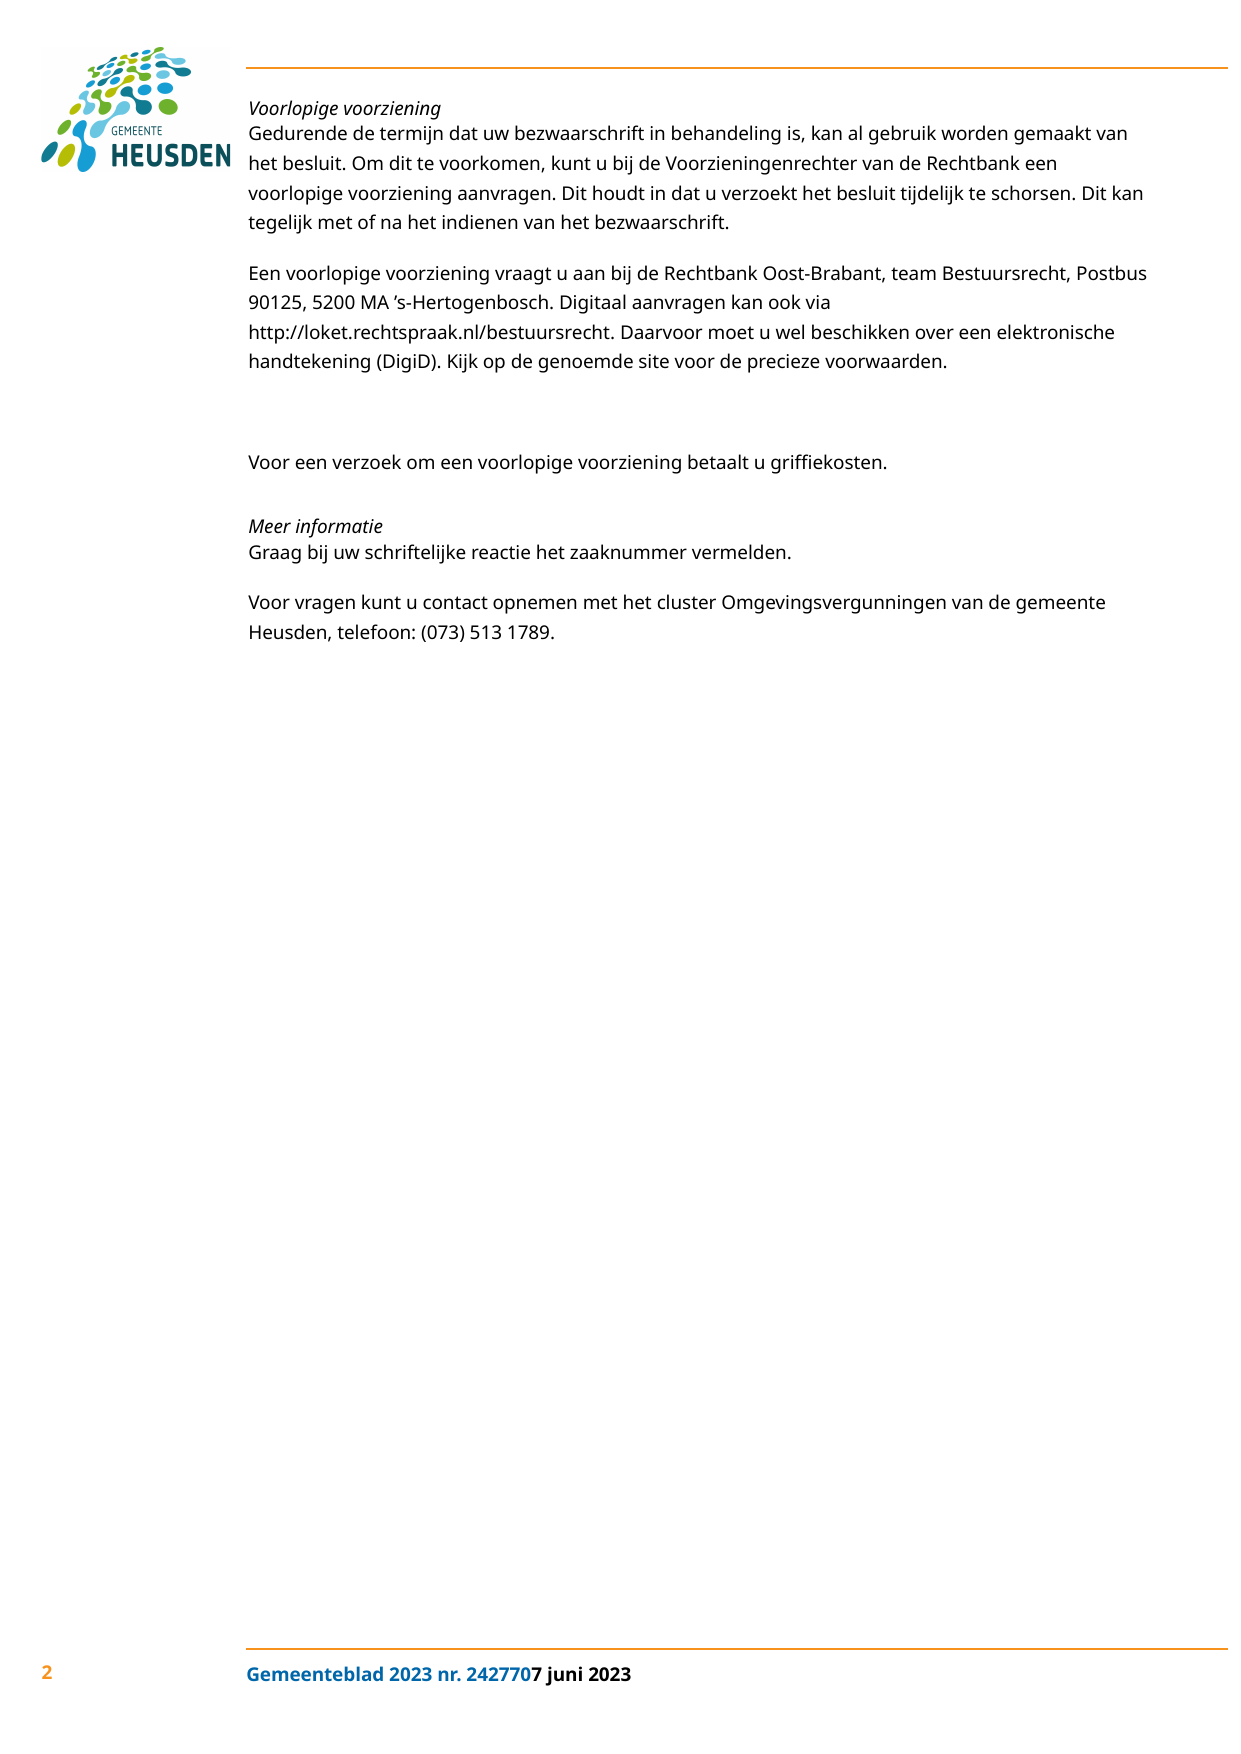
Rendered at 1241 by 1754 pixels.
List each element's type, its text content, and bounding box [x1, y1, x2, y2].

text Voorlopige voorziening [248, 95, 1152, 121]
text Een voorlopige voorziening vraagt u aan bij de Rechtbank Oost-Brabant, team Bestuursrecht, Postbus 90125, 5200 MA ’s-Hertogenbosch. Digitaal aanvragen kan ook via http://loket.rechtspraak.nl/bestuursrecht. Daarvoor moet u wel beschikken over een elektronische handtekening (DigiD). Kijk op de genoemde site voor de precieze voorwaarden. [248, 260, 1152, 374]
picture [41, 47, 231, 172]
text Voor vragen kunt u contact opnemen met het cluster Omgevingsvergunningen van de gemeente Heusden, telefoon: (073) 513 1789. [248, 589, 1152, 645]
text Voor een verzoek om een voorlopige voorziening betaalt u griffiekosten. [248, 449, 1152, 475]
text Gedurende de termijn dat uw bezwaarschrift in behandeling is, kan al gebruik worden gemaakt van het besluit. Om dit te voorkomen, kunt u bij de Voorzieningenrechter van de Rechtbank een voorlopige voorziening aanvragen. Dit houdt in dat u verzoekt het besluit tijdelijk te schorsen. Dit kan tegelijk met of na het indienen van het bezwaarschrift. [248, 121, 1152, 235]
text Meer informatie [248, 513, 1152, 539]
text Graag bij uw schriftelijke reactie het zaaknummer vermelden. [248, 539, 1152, 565]
